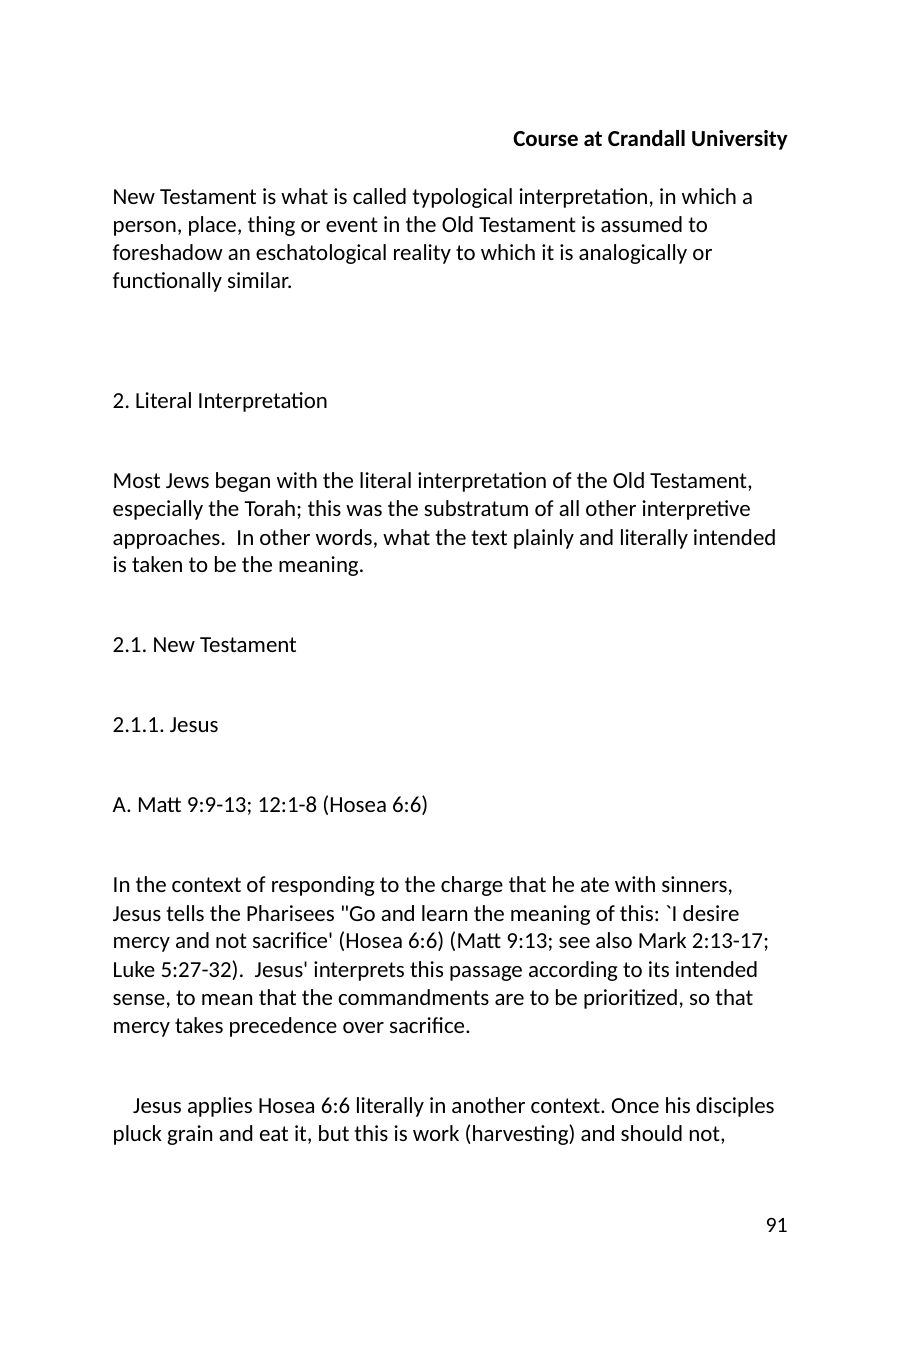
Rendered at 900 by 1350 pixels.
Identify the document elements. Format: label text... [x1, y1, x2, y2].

text Jesus applies Hosea 6:6 literally in another context. Once his disciples pluck grain and eat it, but this is work (harvesting) and should not, [112, 1091, 787, 1147]
text Most Jews began with the literal interpretation of the Old Testament, especially the Torah; this was the substratum of all other interpretive approaches. In other words, what the text plainly and literally intended is taken to be the meaning. [112, 467, 787, 579]
text 2. Literal Interpretation [112, 387, 787, 414]
text 2.1.1. Jesus [112, 711, 787, 739]
text In the context of responding to the charge that he ate with sinners, Jesus tells the Pharisees "Go and learn the meaning of this: `I desire mercy and not sacrifice' (Hosea 6:6) (Matt 9:13; see also Mark 2:13-17; Luke 5:27-32). Jesus' interprets this passage according to its intended sense, to mean that the commandments are to be prioritized, so that mercy takes precedence over sacrifice. [112, 871, 787, 1039]
text New Testament is what is called typological interpretation, in which a person, place, thing or event in the Old Testament is assumed to foreshadow an eschatological reality to which it is analogically or functionally similar. [112, 182, 787, 294]
text A. Matt 9:9-13; 12:1-8 (Hosea 6:6) [112, 791, 787, 819]
text 2.1. New Testament [112, 631, 787, 659]
